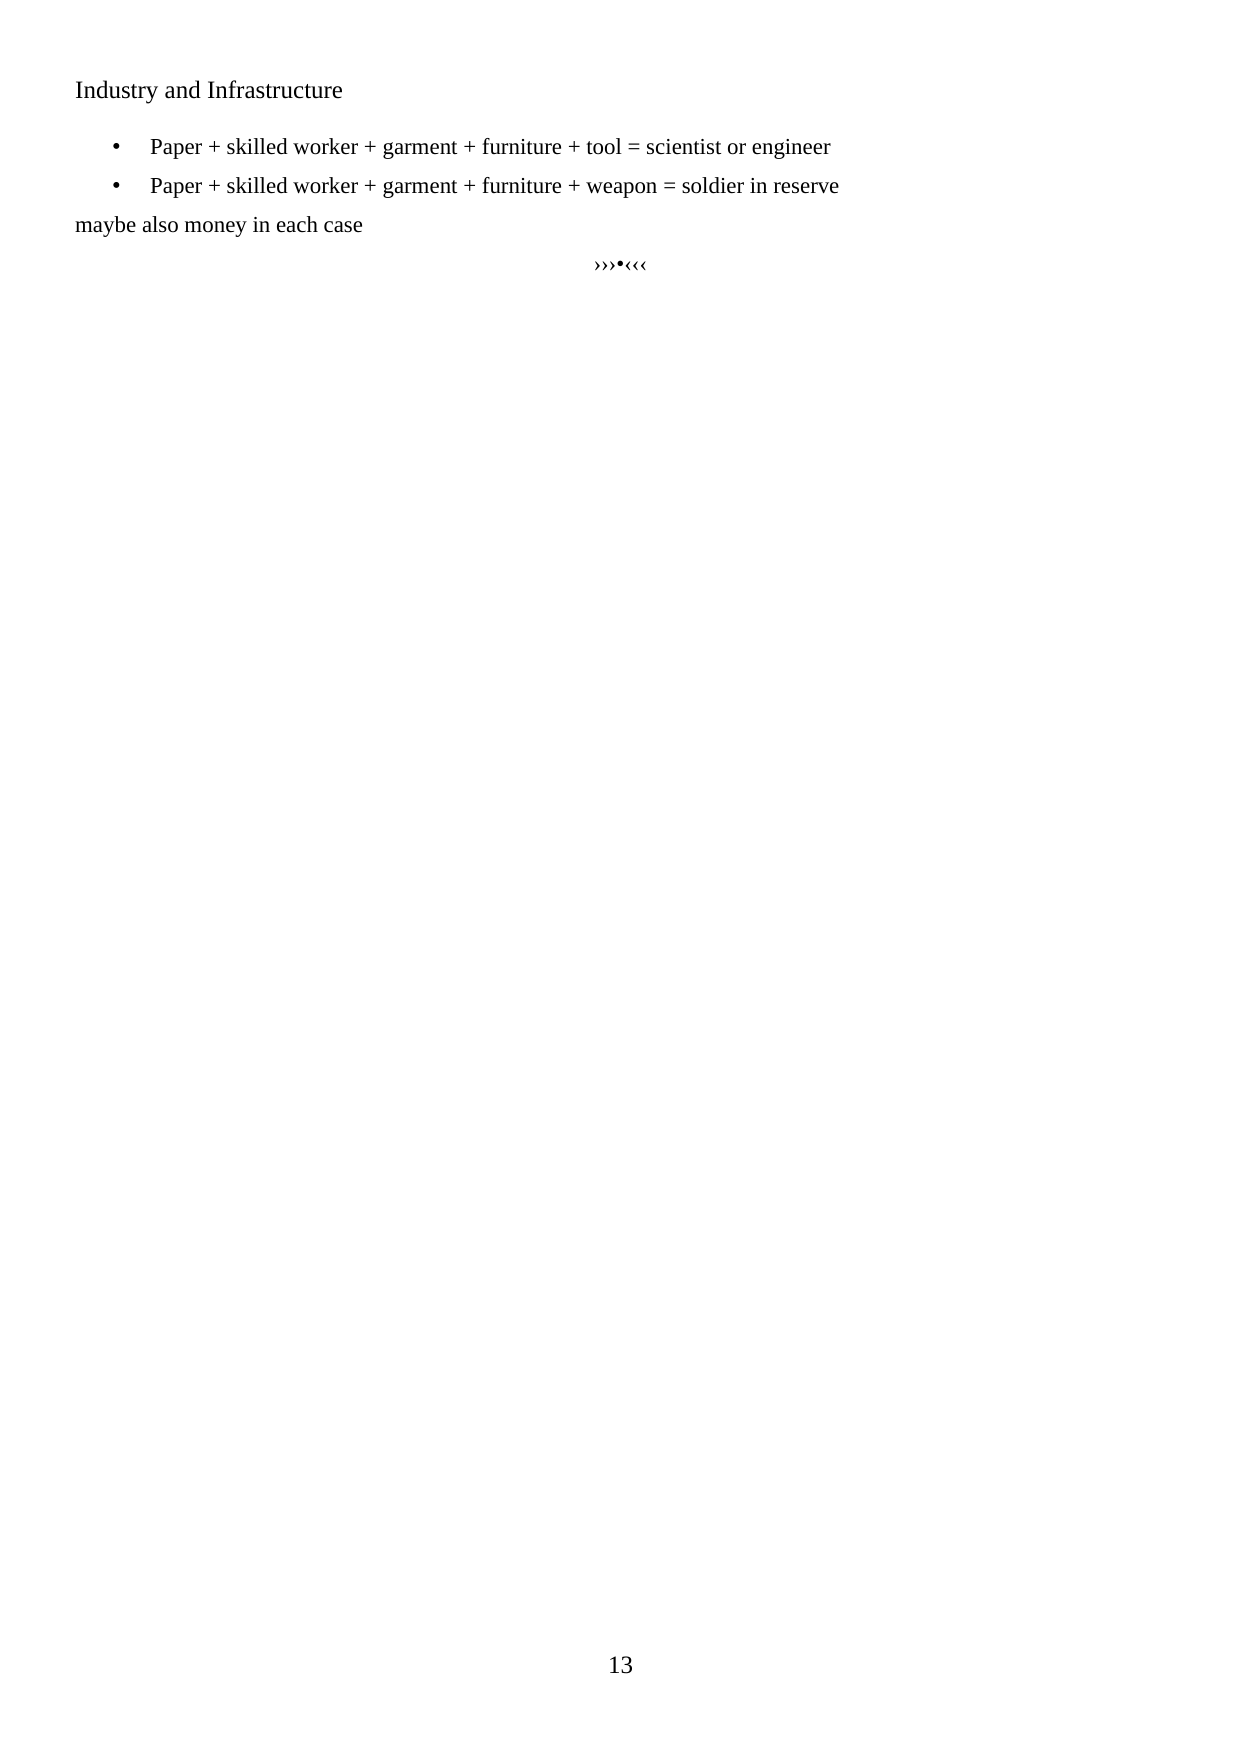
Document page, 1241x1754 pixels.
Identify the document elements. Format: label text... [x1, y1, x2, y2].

text maybe also money in each case [75, 211, 1166, 237]
list Paper + skilled worker + garment + furniture + weapon = soldier in reserve [112, 172, 1166, 198]
list Paper + skilled worker + garment + furniture + tool = scientist or engineer [112, 133, 1166, 159]
text ›››•‹‹‹ [75, 250, 1166, 276]
